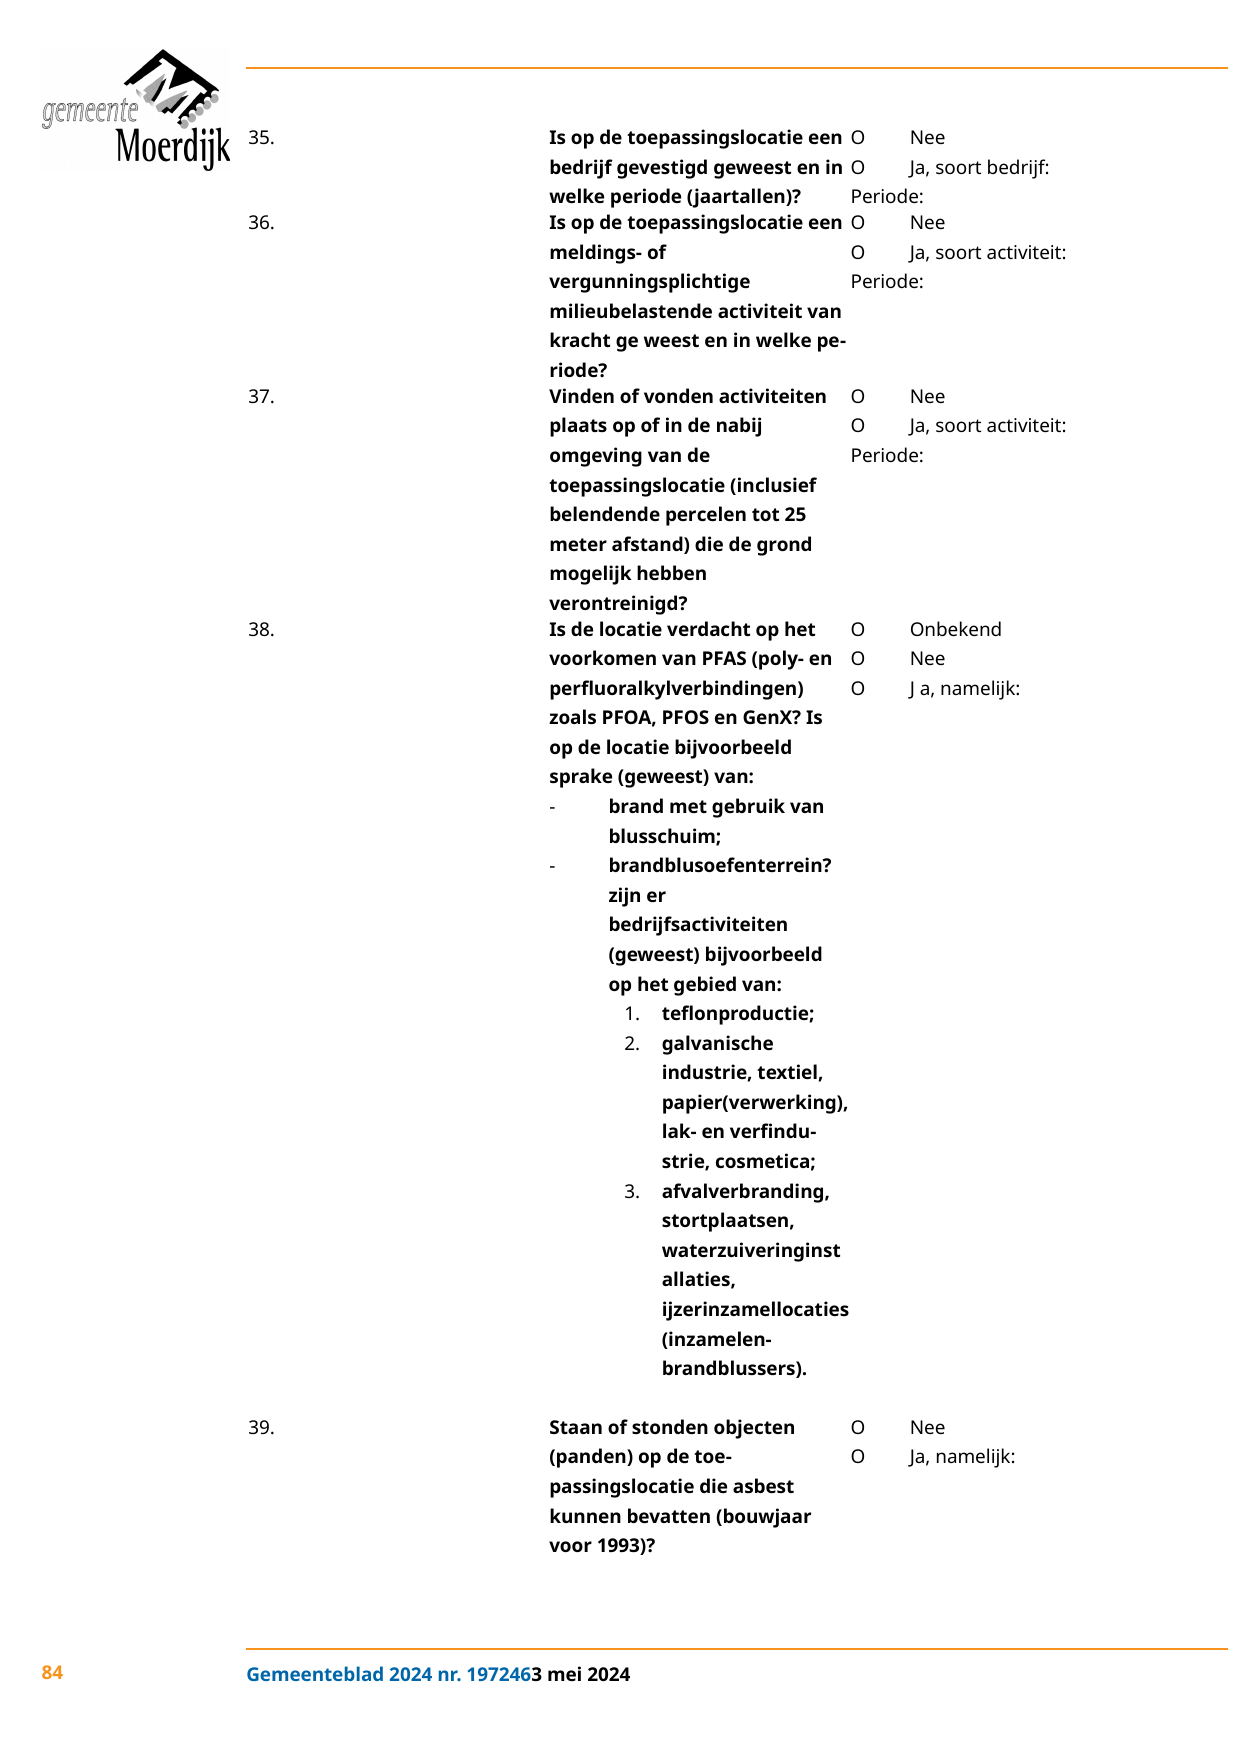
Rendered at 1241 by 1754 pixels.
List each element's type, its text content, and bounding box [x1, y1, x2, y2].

table_header 35. [248, 125, 549, 209]
picture [41, 47, 231, 172]
table_cell Is op de toepassingslocatie een meldings- of vergunningsplichtige milieubelastende activi­teit van kracht ge weest en in welke pe­riode? [549, 209, 850, 383]
table_header Is op de toepassingslocatie een bedrijf geves­tigd geweest en in welke periode (jaartallen)? [549, 125, 850, 209]
table_cell 37. [248, 383, 549, 616]
table_cell Is de locatie verdacht op het voorkomen van PFAS (poly- en perfluoralkylverbindingen) zoals PFOA, PFOS en GenX? Is op de lo­catie bijvoorbeeld sprake (geweest) van: brand met gebruik van blusschuim; brandblusoefenterrein? zijn er bedrijfsactiviteiten (geweest) bijvoor­beeld op het gebied van: teflonproductie; galvanische industrie, textiel, papier(verwerking), lak- en verfindu­strie, cosmetica; afvalverbranding, stortplaatsen, waterzuiveringinstallaties, ijzerinzamellocaties(inzamelen-brandblussers). [549, 616, 850, 1381]
table_cell Onbekend Nee J a, namelijk: [850, 616, 1152, 1381]
table_cell 38. [248, 616, 549, 1381]
table_cell Vinden of vonden activiteiten plaats op of in de nabij omgeving van de toepassingslocatie (in­clusief belendende per­celen tot 25 meter afstand) die de grond mo­gelijk hebben verontreinigd? [549, 383, 850, 616]
table_header Nee Ja, namelijk: [850, 1414, 1152, 1558]
table_cell 36. [248, 209, 549, 383]
table_cell Nee Ja, soort activiteit: Periode: [850, 383, 1152, 616]
table_header Staan of stonden objecten (panden) op de toe­passingslocatie die asbest kunnen bevatten (bouwjaar voor 1993)? [549, 1414, 850, 1558]
table_header Nee Ja, soort bedrijf: Periode: [850, 125, 1152, 209]
table_header 39. [248, 1414, 549, 1558]
table_cell Nee Ja, soort activiteit: Periode: [850, 209, 1152, 383]
